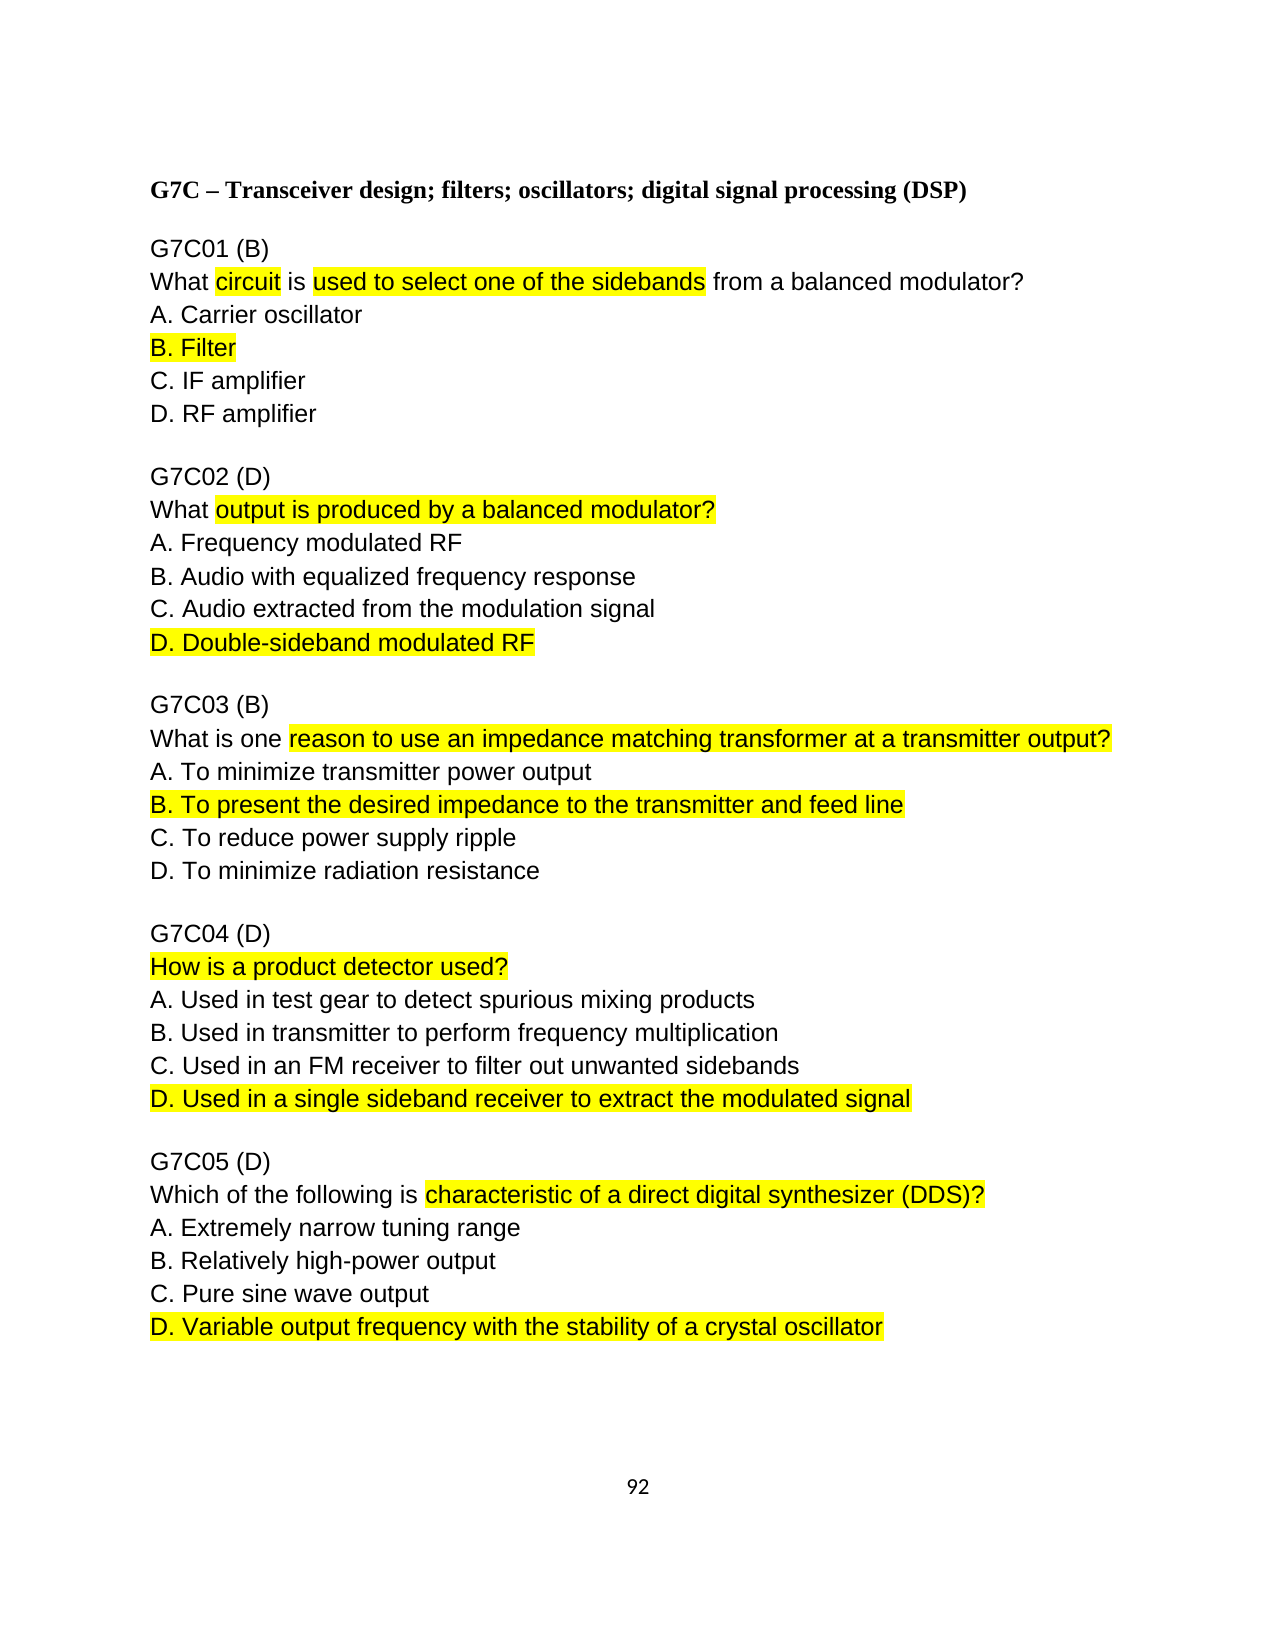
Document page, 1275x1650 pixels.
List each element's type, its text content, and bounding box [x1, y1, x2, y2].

text G7C02 (D) What output is produced by a balanced modulator? A. Frequency modulated RF B. Audio with equalized frequency response C. Audio extracted from the modulation signal D. Double-sideband modulated RF [150, 462, 1125, 656]
text G7C05 (D) Which of the following is characteristic of a direct digital synthesizer (DDS)? A. Extremely narrow tuning range B. Relatively high-power output C. Pure sine wave output D. Variable output frequency with the stability of a crystal oscillator [150, 1147, 1125, 1341]
text G7C04 (D) How is a product detector used? A. Used in test gear to detect spurious mixing products B. Used in transmitter to perform frequency multiplication C. Used in an FM receiver to filter out unwanted sidebands D. Used in a single sideband receiver to extract the modulated signal [150, 919, 1125, 1112]
text G7C01 (B) What circuit is used to select one of the sidebands from a balanced modulator? A. Carrier oscillator B. Filter C. IF amplifier D. RF amplifier [150, 234, 1125, 428]
text G7C03 (B) What is one reason to use an impedance matching transformer at a transmitter output? A. To minimize transmitter power output B. To present the desired impedance to the transmitter and feed line C. To reduce power supply ripple D. To minimize radiation resistance [150, 691, 1125, 884]
subtitle G7C – Transceiver design; filters; oscillators; digital signal processing (DSP) [150, 176, 1125, 204]
